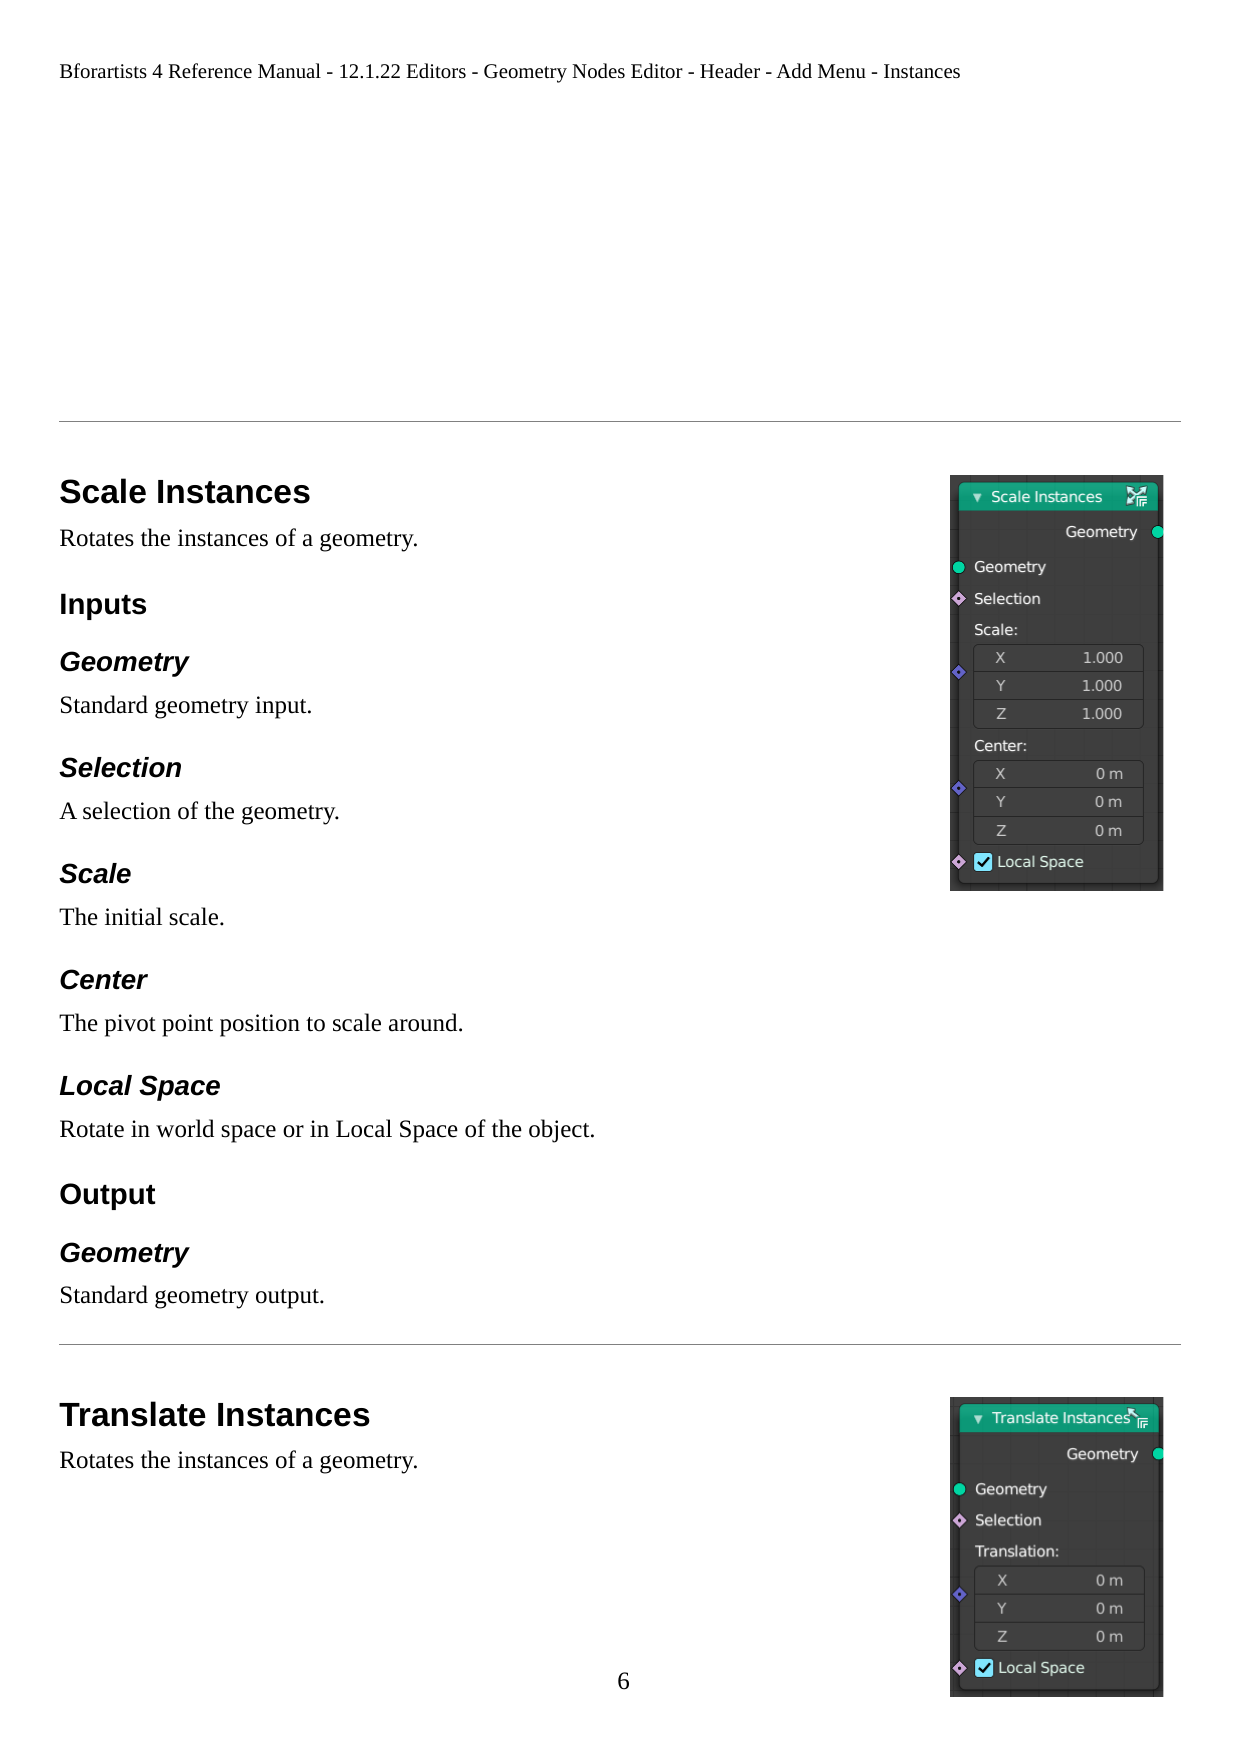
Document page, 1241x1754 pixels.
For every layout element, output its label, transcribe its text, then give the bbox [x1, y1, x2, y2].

text The initial scale. [59, 902, 1181, 931]
subtitle Inputs [59, 587, 950, 621]
text Standard geometry output. [59, 1280, 1181, 1309]
subtitle [1164, 587, 1181, 621]
subtitle Selection [59, 751, 950, 783]
subtitle Geometry [59, 646, 950, 677]
subtitle Translate Instances [59, 1394, 1181, 1433]
subtitle [1164, 751, 1181, 783]
subtitle Local Space [59, 1069, 1181, 1101]
subtitle Scale [59, 857, 950, 889]
subtitle Geometry [59, 1236, 1181, 1268]
picture [950, 1397, 1164, 1697]
subtitle Output [59, 1177, 1181, 1211]
text Rotates the instances of a geometry. [59, 1446, 950, 1474]
picture [950, 475, 1164, 891]
text Rotates the instances of a geometry. [59, 523, 950, 552]
text Standard geometry input. [59, 690, 950, 719]
text The pivot point position to scale around. [59, 1008, 1181, 1036]
text Rotate in world space or in Local Space of the object. [59, 1114, 1181, 1142]
text [1164, 690, 1181, 719]
subtitle Center [59, 963, 1181, 995]
text A selection of the geometry. [59, 796, 950, 824]
subtitle [1164, 646, 1181, 677]
subtitle Scale Instances [59, 472, 1181, 511]
subtitle [1164, 857, 1181, 889]
